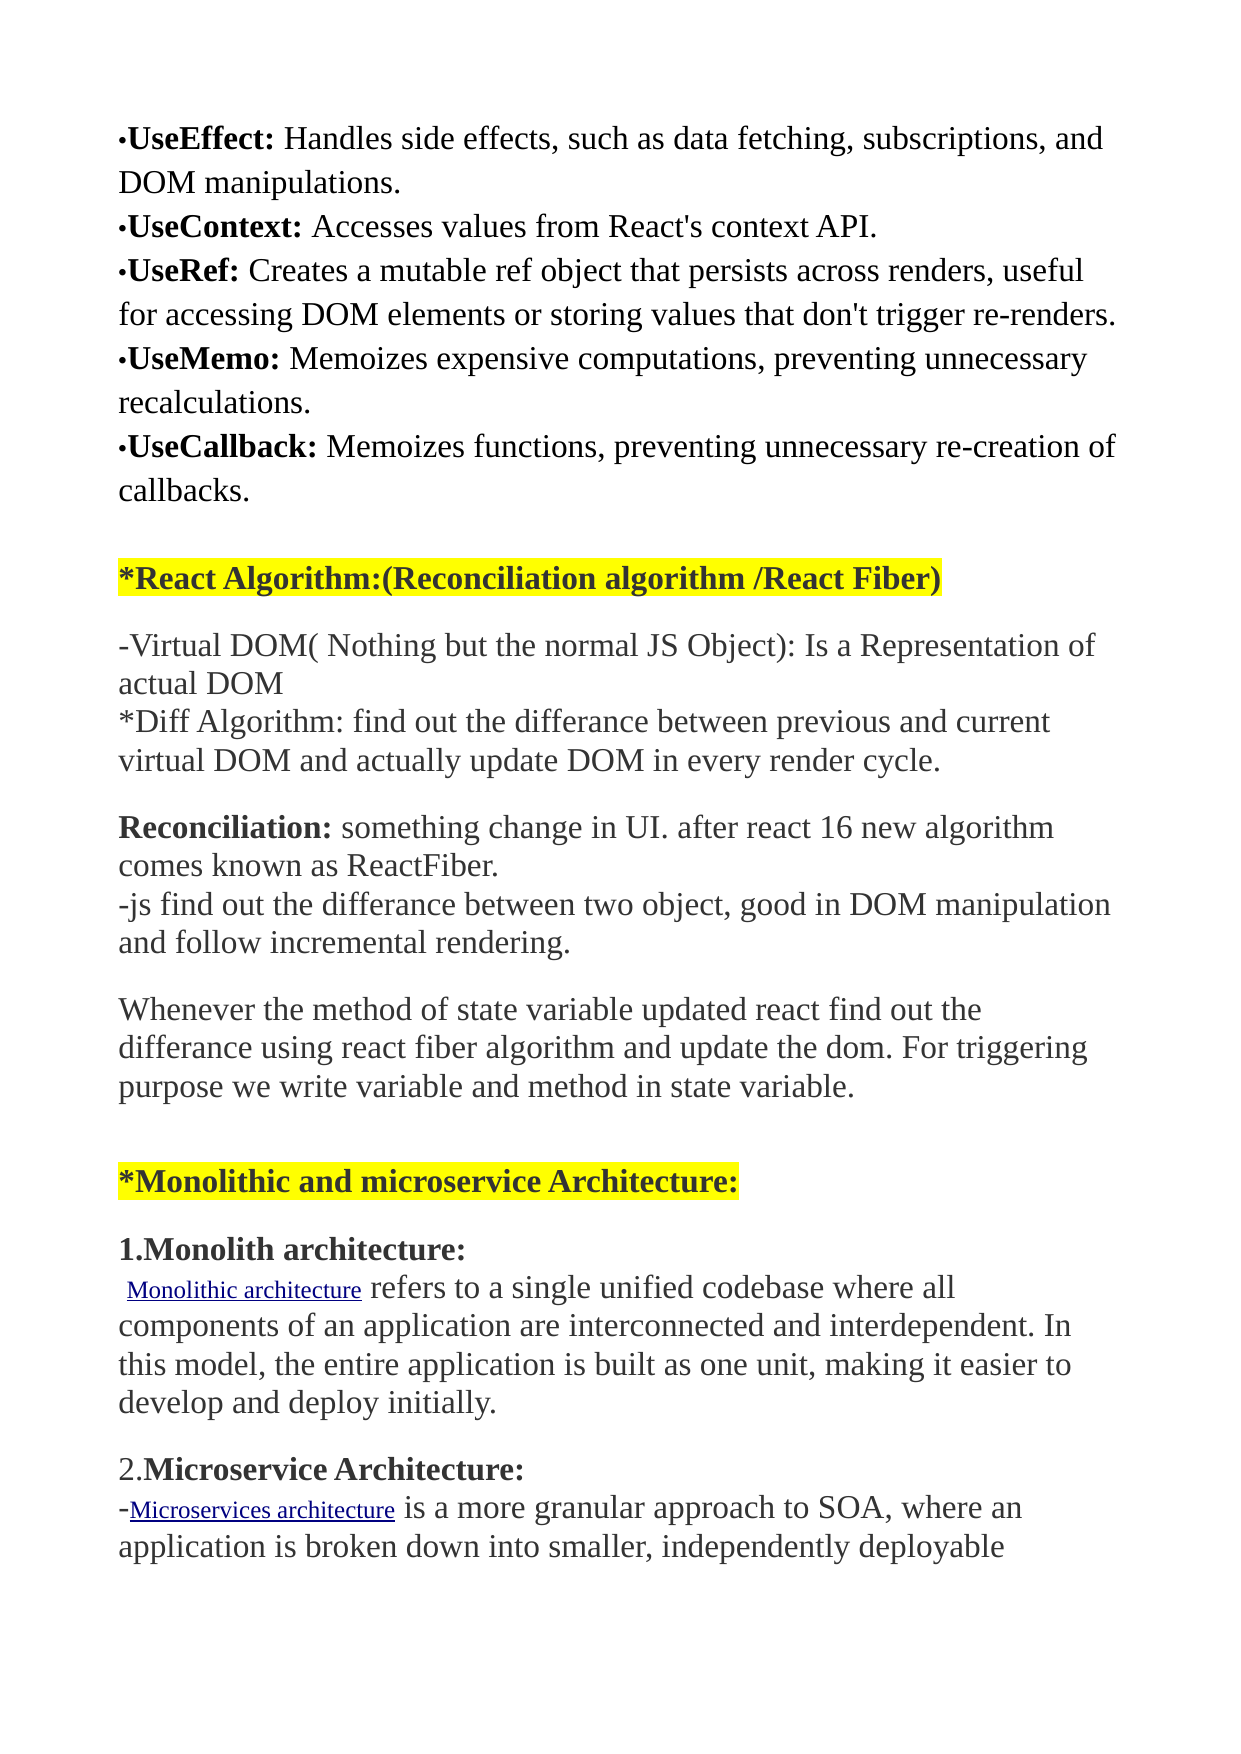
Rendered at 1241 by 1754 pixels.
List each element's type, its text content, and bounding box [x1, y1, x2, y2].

text *React Algorithm:(Reconciliation algorithm /React Fiber) [118, 558, 1122, 596]
list UseCallback: Memoizes functions, preventing unnecessary re-creation of callbacks. [118, 427, 1122, 509]
list UseContext: Accesses values from React's context API. [118, 206, 1122, 244]
text Monolithic architecture refers to a single unified codebase where all components of an application are interconnected and interdependent. In this model, the entire application is built as one unit, making it easier to develop and deploy initially. [118, 1267, 1122, 1421]
list UseEffect: Handles side effects, such as data fetching, subscriptions, and DOM manipulations. [118, 118, 1122, 201]
text -Virtual DOM( Nothing but the normal JS Object): Is a Representation of actual DOM [118, 625, 1122, 702]
text Reconciliation: something change in UI. after react 16 new algorithm comes known as ReactFiber. [118, 807, 1122, 884]
list UseMemo: Memoizes expensive computations, preventing unnecessary recalculations. [118, 338, 1122, 421]
text Whenever the method of state variable updated react find out the differance using react fiber algorithm and update the dom. For triggering purpose we write variable and method in state variable. [118, 989, 1122, 1104]
text -Microservices architecture is a more granular approach to SOA, where an application is broken down into smaller, independently deployable [118, 1488, 1122, 1564]
text -js find out the differance between two object, good in DOM manipulation and follow incremental rendering. [118, 884, 1122, 961]
text *Diff Algorithm: find out the differance between previous and current virtual DOM and actually update DOM in every render cycle. [118, 702, 1122, 778]
text 2.Microservice Architecture: [118, 1449, 1122, 1488]
text *Monolithic and microservice Architecture: [118, 1162, 1122, 1200]
text 1.Monolith architecture: [118, 1229, 1122, 1267]
list UseRef: Creates a mutable ref object that persists across renders, useful for accessing DOM elements or storing values that don't trigger re-renders. [118, 250, 1122, 333]
